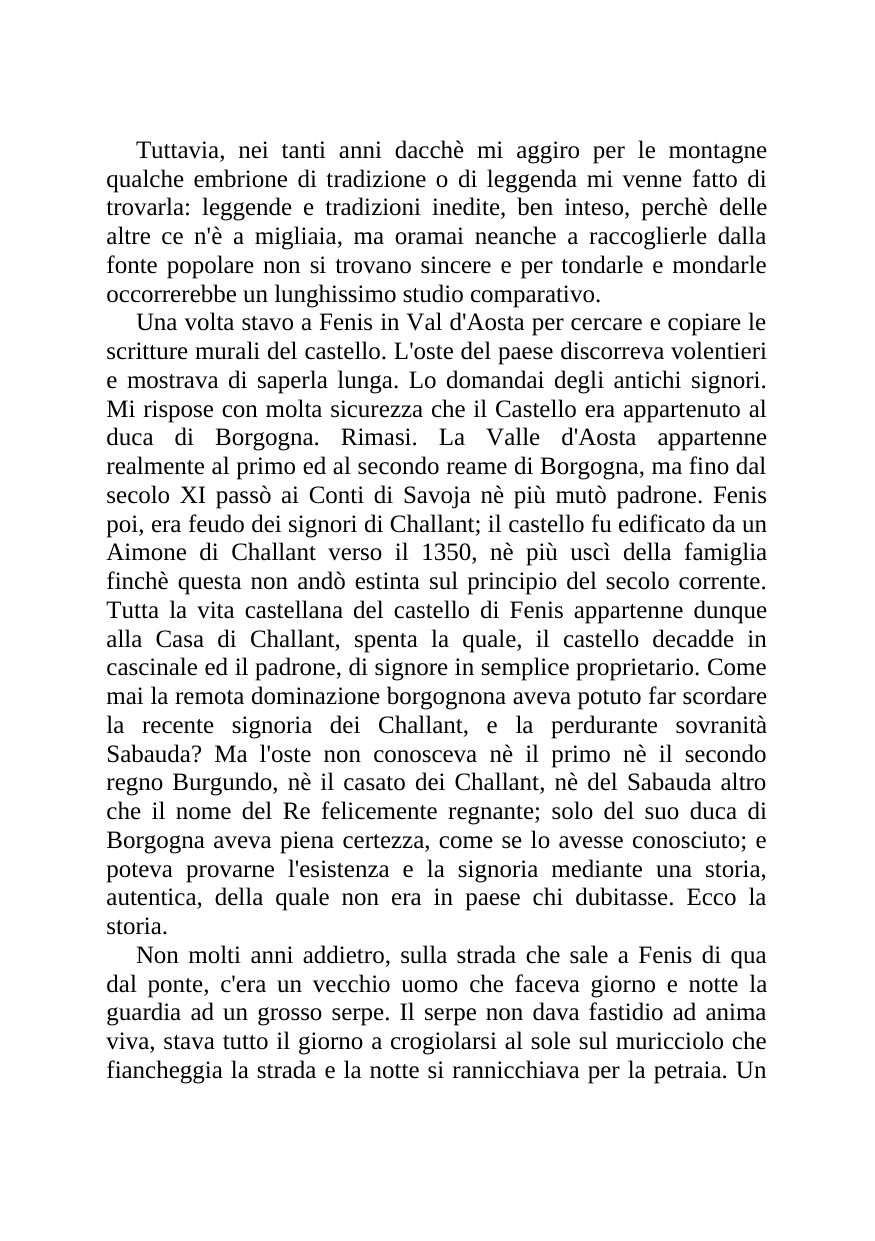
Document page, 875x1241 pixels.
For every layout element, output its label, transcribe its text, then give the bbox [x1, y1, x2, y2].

text Una volta stavo a Fenis in Val d'Aosta per cercare e copiare le scritture murali del castello. L'oste del paese discorreva volentieri e mostrava di saperla lunga. Lo domandai degli antichi signori. Mi rispose con molta sicurezza che il Castello era appartenuto al duca di Borgogna. Rimasi. La Valle d'Aosta appartenne realmente al primo ed al secondo reame di Borgogna, ma fino dal secolo XI passò ai Conti di Savoja nè più mutò padrone. Fenis poi, era feudo dei signori di Challant; il castello fu edificato da un Aimone di Challant verso il 1350, nè più uscì della famiglia finchè questa non andò estinta sul principio del secolo corrente. Tutta la vita castellana del castello di Fenis appartenne dunque alla Casa di Challant, spenta la quale, il castello decadde in cascinale ed il padrone, di signore in semplice proprietario. Come mai la remota dominazione borgognona aveva potuto far scordare la recente signoria dei Challant, e la perdurante sovranità Sabauda? Ma l'oste non conosceva nè il primo nè il secondo regno Burgundo, nè il casato dei Challant, nè del Sabauda altro che il nome del Re felicemente regnante; solo del suo duca di Borgogna aveva piena certezza, come se lo avesse conosciuto; e poteva provarne l'esistenza e la signoria mediante una storia, autentica, della quale non era in paese chi dubitasse. Ecco la storia. [106, 307, 768, 940]
text Non molti anni addietro, sulla strada che sale a Fenis di qua dal ponte, c'era un vecchio uomo che faceva giorno e notte la guardia ad un grosso serpe. Il serpe non dava fastidio ad anima viva, stava tutto il giorno a crogiolarsi al sole sul muricciolo che fiancheggia la strada e la notte si rannicchiava per la petraia. Un [106, 940, 768, 1084]
text Tuttavia, nei tanti anni dacchè mi aggiro per le montagne qualche embrione di tradizione o di leggenda mi venne fatto di trovarla: leggende e tradizioni inedite, ben inteso, perchè delle altre ce n'è a migliaia, ma oramai neanche a raccoglierle dalla fonte popolare non si trovano sincere e per tondarle e mondarle occorrerebbe un lunghissimo studio comparativo. [106, 135, 768, 307]
